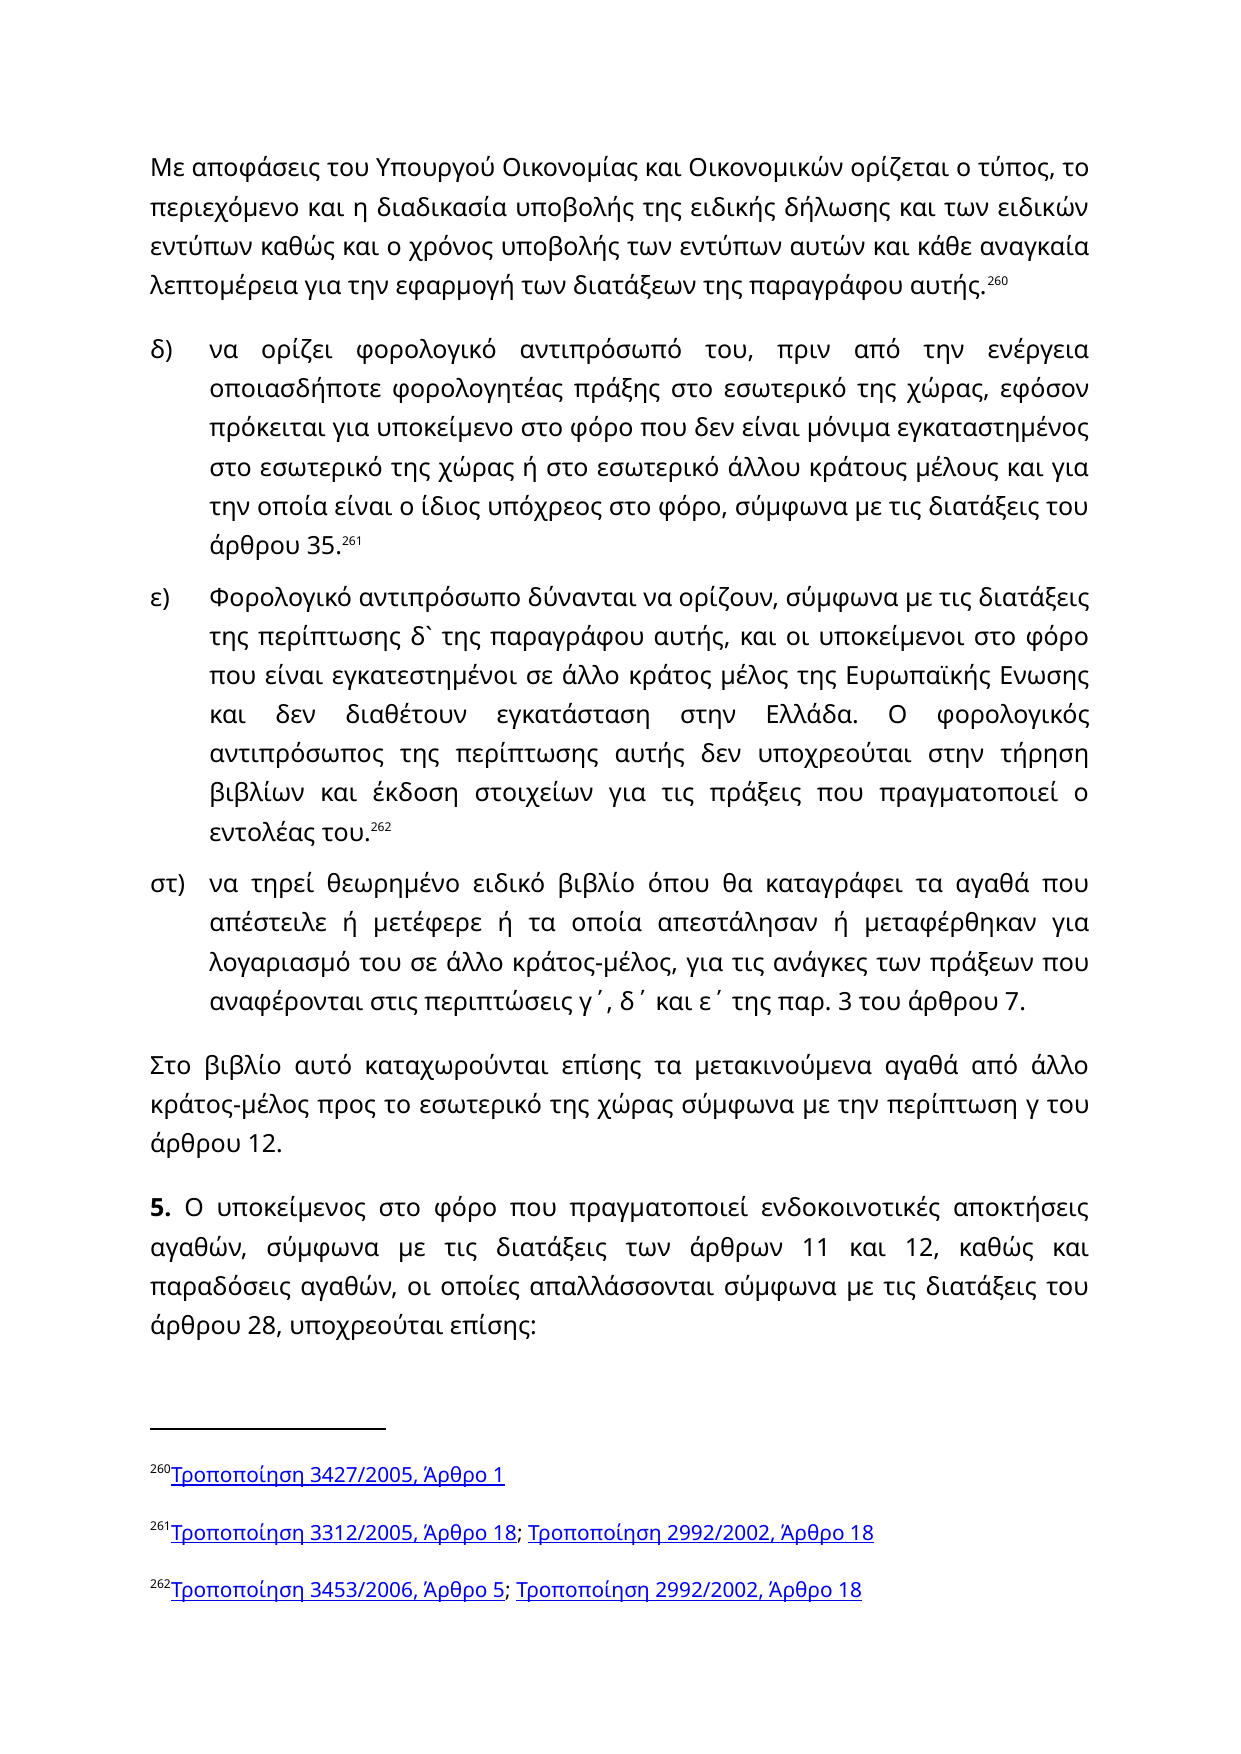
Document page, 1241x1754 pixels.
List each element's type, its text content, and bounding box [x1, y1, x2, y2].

text Τροποποίηση 3312/2005, Άρθρο 18; Τροποποίηση 2992/2002, Άρθρο 18 [150, 1518, 1090, 1546]
text Τροποποίηση 3427/2005, Άρθρο 1 [150, 1460, 1090, 1489]
list δ) να ορίζει φορολογικό αντιπρόσωπό του, πριν από την ενέργεια οποιασδήποτε φορολογητέας πράξης στο εσωτερικό της χώρας, εφόσον πρόκειται για υποκείμενο στο φόρο που δεν είναι μόνιμα εγκαταστημένος στο εσωτερικό της χώρας ή στο εσωτερικό άλλου κράτους μέλους και για την οποία είναι ο ίδιος υπόχρεος στο φόρο, σύμφωνα με τις διατάξεις του άρθρου 35. [150, 332, 1090, 562]
list στ) να τηρεί θεωρημένο ειδικό βιβλίο όπου θα καταγράφει τα αγαθά που απέστειλε ή μετέφερε ή τα οποία απεστάλησαν ή μεταφέρθηκαν για λογαριασμό του σε άλλο κράτος-μέλος, για τις ανάγκες των πράξεων που αναφέρονται στις περιπτώσεις γ΄, δ΄ και ε΄ της παρ. 3 του άρθρου 7. [150, 866, 1090, 1017]
list ε) Φορολογικό αντιπρόσωπο δύνανται να ορίζουν, σύμφωνα με τις διατάξεις της περίπτωσης δ` της παραγράφου αυτής, και οι υποκείμενοι στο φόρο που είναι εγκατεστημένοι σε άλλο κράτος μέλος της Ευρωπαϊκής Ενωσης και δεν διαθέτουν εγκατάσταση στην Ελλάδα. Ο φορολογικός αντιπρόσωπος της περίπτωσης αυτής δεν υποχρεούται στην τήρηση βιβλίων και έκδοση στοιχείων για τις πράξεις που πραγματοποιεί ο εντολέας του. [150, 579, 1090, 848]
text Στο βιβλίο αυτό καταχωρούνται επίσης τα μετακινούμενα αγαθά από άλλο κράτος-μέλος προς το εσωτερικό της χώρας σύμφωνα με την περίπτωση γ του άρθρου 12. [150, 1047, 1090, 1160]
text Τροποποίηση 3453/2006, Άρθρο 5; Τροποποίηση 2992/2002, Άρθρο 18 [150, 1576, 1090, 1604]
text Με αποφάσεις του Υπουργού Οικονομίας και Οικονομικών ορίζεται ο τύπος, το περιεχόμενο και η διαδικασία υποβολής της ειδικής δήλωσης και των ειδικών εντύπων καθώς και ο χρόνος υποβολής των εντύπων αυτών και κάθε αναγκαία λεπτομέρεια για την εφαρμογή των διατάξεων της παραγράφου αυτής. [150, 150, 1090, 302]
text 5. Ο υποκείμενος στο φόρο που πραγματοποιεί ενδοκοινοτικές αποκτήσεις αγαθών, σύμφωνα με τις διατάξεις των άρθρων 11 και 12, καθώς και παραδόσεις αγαθών, οι οποίες απαλλάσσονται σύμφωνα με τις διατάξεις του άρθρου 28, υποχρεούται επίσης: [150, 1190, 1090, 1342]
